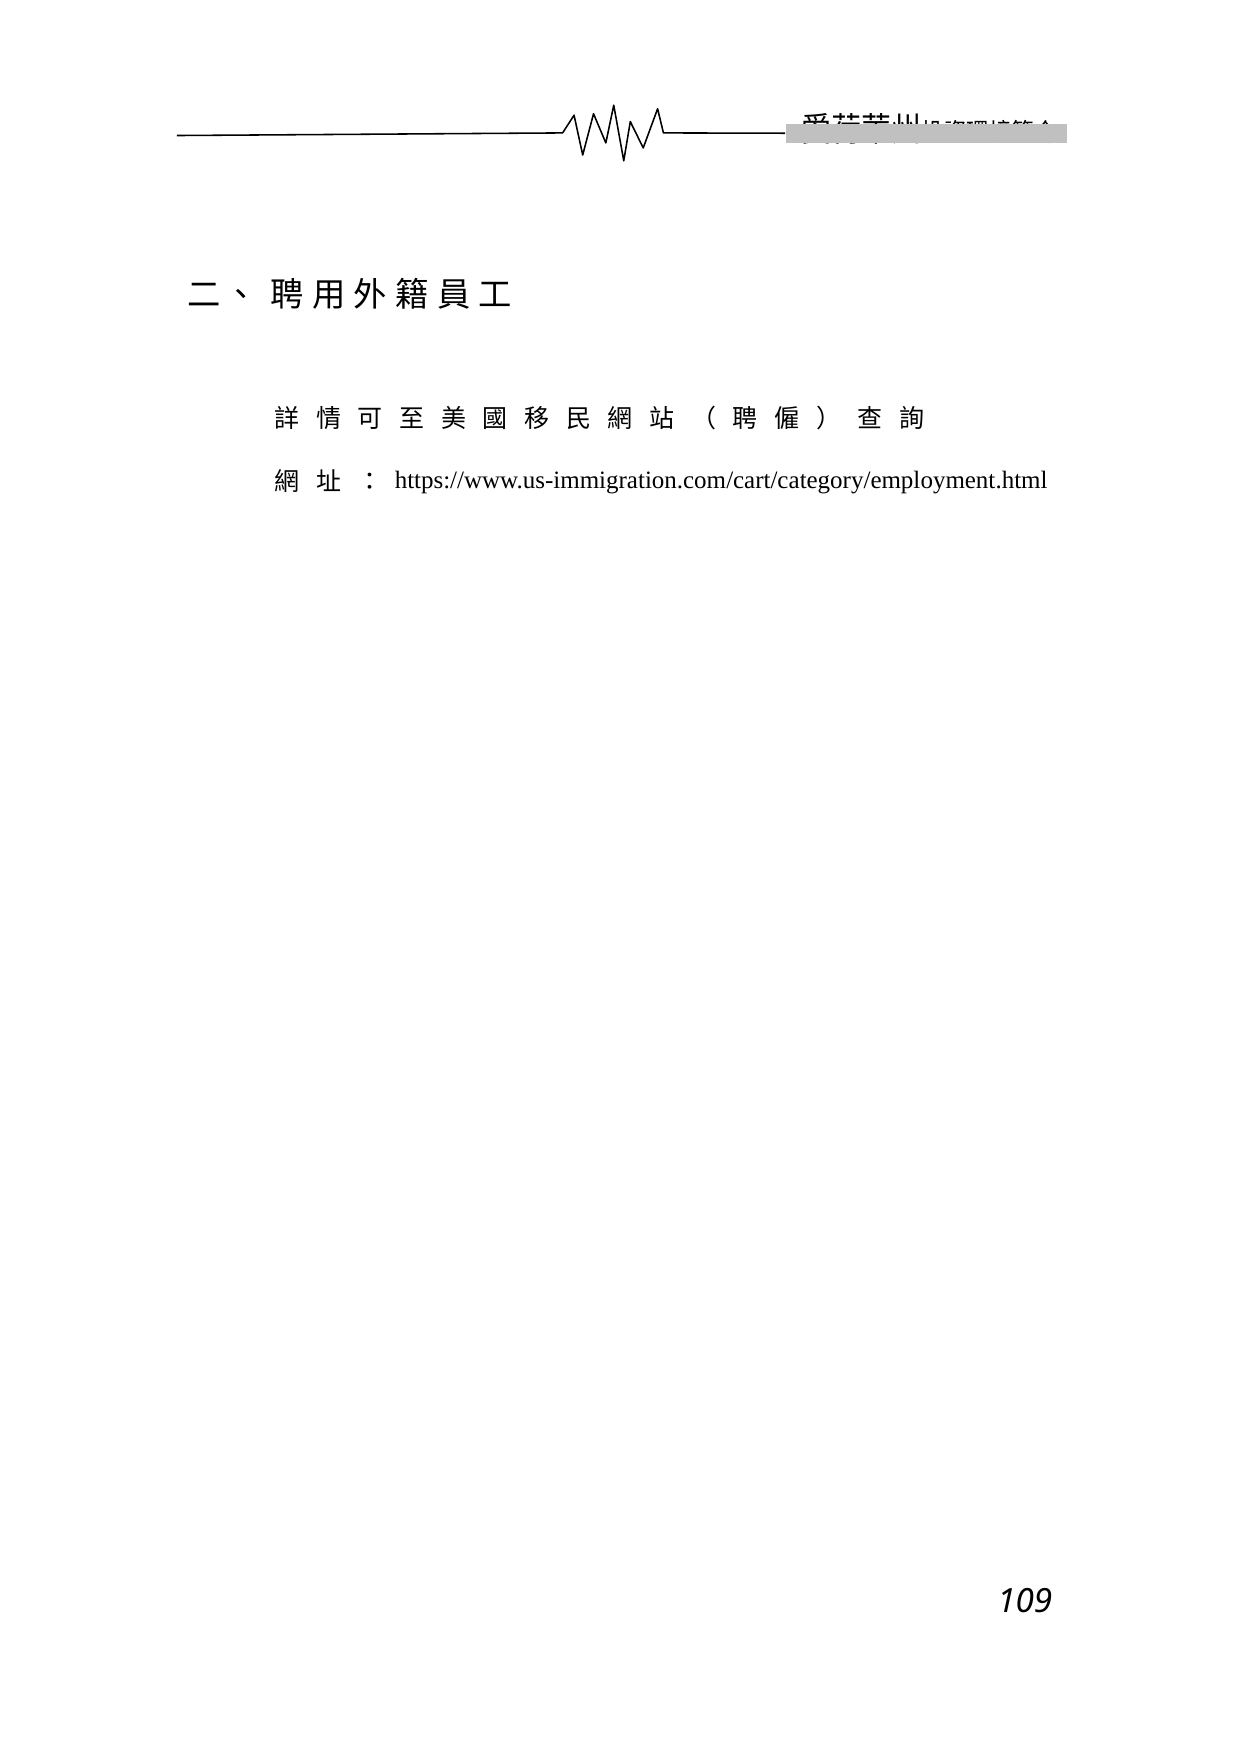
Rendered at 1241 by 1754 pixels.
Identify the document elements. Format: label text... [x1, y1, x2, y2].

text 詳情可至美國移民網站（聘僱）查詢 [183, 375, 1058, 438]
text 網址：https://www.us-immigration.com/cart/category/employment.html [183, 438, 1058, 500]
text 二、聘用外籍員工 [183, 250, 1058, 313]
